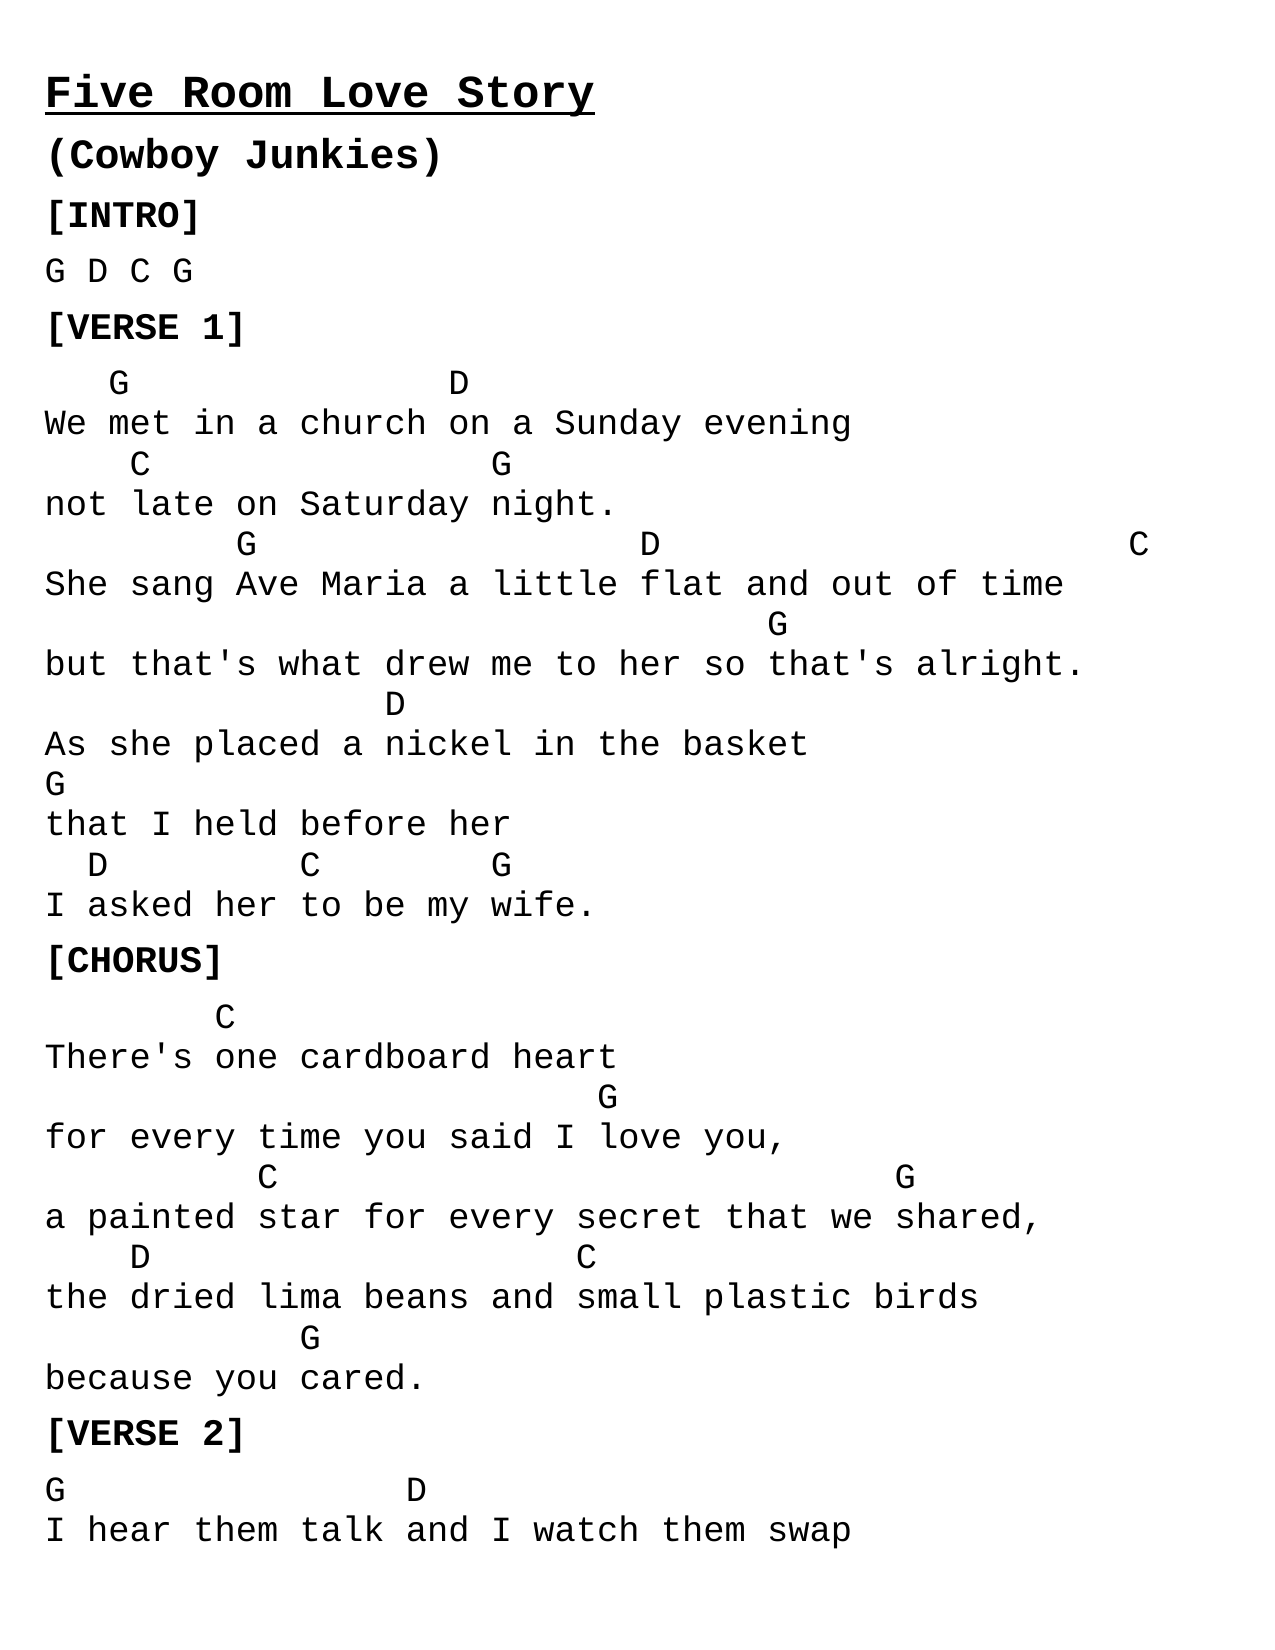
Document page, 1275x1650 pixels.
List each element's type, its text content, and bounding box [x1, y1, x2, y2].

text She sang Ave Maria a little flat and out of time [44, 566, 1231, 606]
text As she placed a nickel in the basket [44, 726, 1231, 766]
text I asked her to be my wife. [44, 887, 1231, 927]
text G D C G [44, 253, 1231, 293]
text G [44, 1079, 1231, 1119]
text C G [44, 1159, 1231, 1199]
text because you cared. [44, 1360, 1231, 1400]
text G D [44, 365, 1231, 405]
text the dried lima beans and small plastic birds [44, 1279, 1231, 1319]
text C [44, 999, 1231, 1039]
text but that's what drew me to her so that's alright. [44, 646, 1231, 686]
subtitle [INTRO] [44, 196, 1231, 238]
text that I held before her [44, 806, 1231, 846]
text G [44, 1319, 1231, 1360]
text D C [44, 1239, 1231, 1279]
text D [44, 686, 1231, 726]
text C G [44, 445, 1231, 486]
text I hear them talk and I watch them swap [44, 1512, 1231, 1552]
text a painted star for every secret that we shared, [44, 1199, 1231, 1239]
subtitle (Cowboy Junkies) [44, 134, 1231, 181]
subtitle [VERSE 1] [44, 308, 1231, 350]
text We met in a church on a Sunday evening [44, 405, 1231, 445]
subtitle [VERSE 2] [44, 1414, 1231, 1457]
subtitle [CHORUS] [44, 941, 1231, 984]
text G [44, 606, 1231, 646]
text G [44, 766, 1231, 806]
text There's one cardboard heart [44, 1039, 1231, 1079]
text for every time you said I love you, [44, 1119, 1231, 1159]
text D C G [44, 846, 1231, 887]
text G D [44, 1472, 1231, 1512]
text G D C [44, 526, 1231, 566]
subtitle Five Room Love Story [44, 69, 1231, 121]
text not late on Saturday night. [44, 486, 1231, 526]
